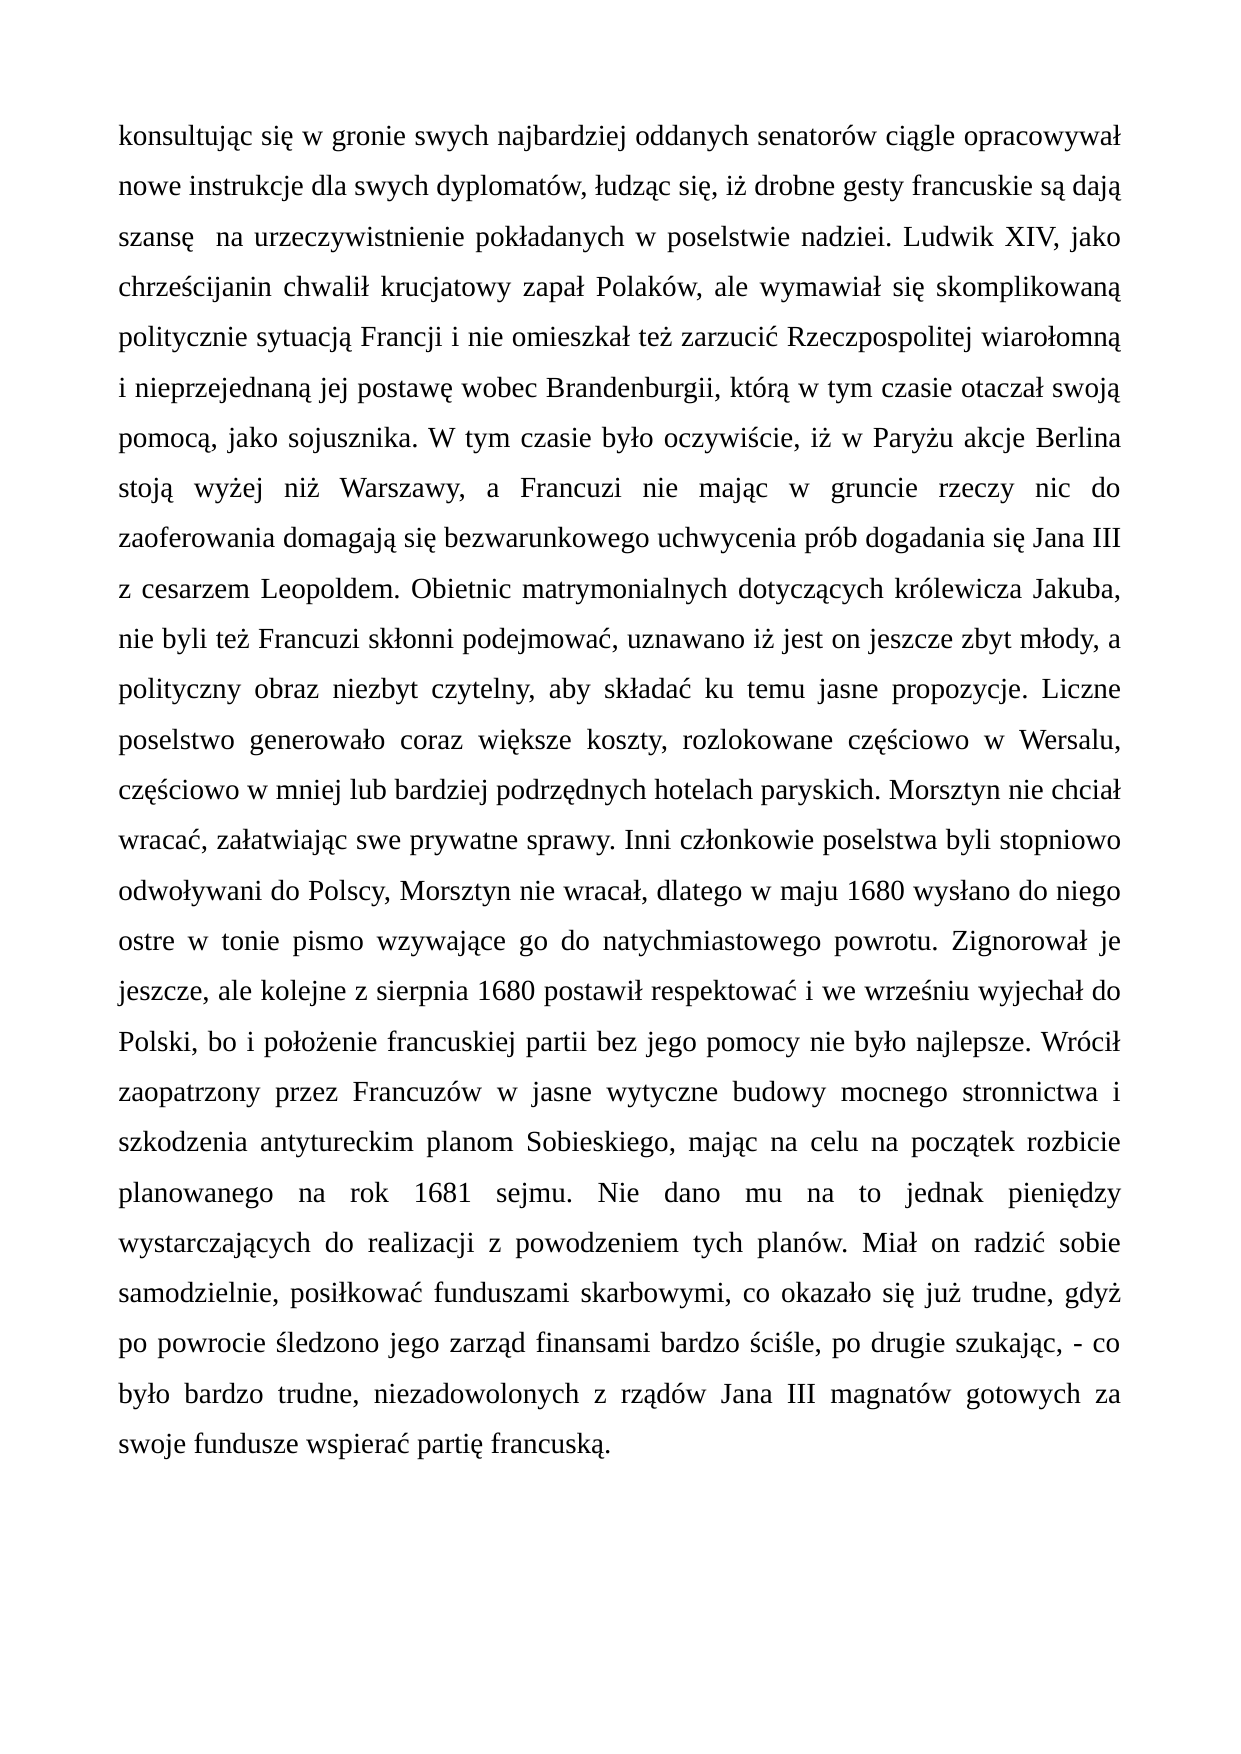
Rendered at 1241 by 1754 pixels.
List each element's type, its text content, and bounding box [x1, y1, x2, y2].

text konsultując się w gronie swych najbardziej oddanych senatorów ciągle opracowywał nowe instrukcje dla swych dyplomatów, łudząc się, iż drobne gesty francuskie są dają szansę na urzeczywistnienie pokładanych w poselstwie nadziei. Ludwik XIV, jako chrześcijanin chwalił krucjatowy zapał Polaków, ale wymawiał się skomplikowaną politycznie sytuacją Francji i nie omieszkał też zarzucić Rzeczpospolitej wiarołomną i nieprzejednaną jej postawę wobec Brandenburgii, którą w tym czasie otaczał swoją pomocą, jako sojusznika. W tym czasie było oczywiście, iż w Paryżu akcje Berlina stoją wyżej niż Warszawy, a Francuzi nie mając w gruncie rzeczy nic do zaoferowania domagają się bezwarunkowego uchwycenia prób dogadania się Jana III z cesarzem Leopoldem. Obietnic matrymonialnych dotyczących królewicza Jakuba, nie byli też Francuzi skłonni podejmować, uznawano iż jest on jeszcze zbyt młody, a polityczny obraz niezbyt czytelny, aby składać ku temu jasne propozycje. Liczne poselstwo generowało coraz większe koszty, rozlokowane częściowo w Wersalu, częściowo w mniej lub bardziej podrzędnych hotelach paryskich. Morsztyn nie chciał wracać, załatwiając swe prywatne sprawy. Inni członkowie poselstwa byli stopniowo odwoływani do Polscy, Morsztyn nie wracał, dlatego w maju 1680 wysłano do niego ostre w tonie pismo wzywające go do natychmiastowego powrotu. Zignorował je jeszcze, ale kolejne z sierpnia 1680 postawił respektować i we wrześniu wyjechał do Polski, bo i położenie francuskiej partii bez jego pomocy nie było najlepsze. Wrócił zaopatrzony przez Francuzów w jasne wytyczne budowy mocnego stronnictwa i szkodzenia antytureckim planom Sobieskiego, mając na celu na początek rozbicie planowanego na rok 1681 sejmu. Nie dano mu na to jednak pieniędzy wystarczających do realizacji z powodzeniem tych planów. Miał on radzić sobie samodzielnie, posiłkować funduszami skarbowymi, co okazało się już trudne, gdyż po powrocie śledzono jego zarząd finansami bardzo ściśle, po drugie szukając, - co było bardzo trudne, niezadowolonych z rządów Jana III magnatów gotowych za swoje fundusze wspierać partię francuską. [118, 118, 1122, 1460]
